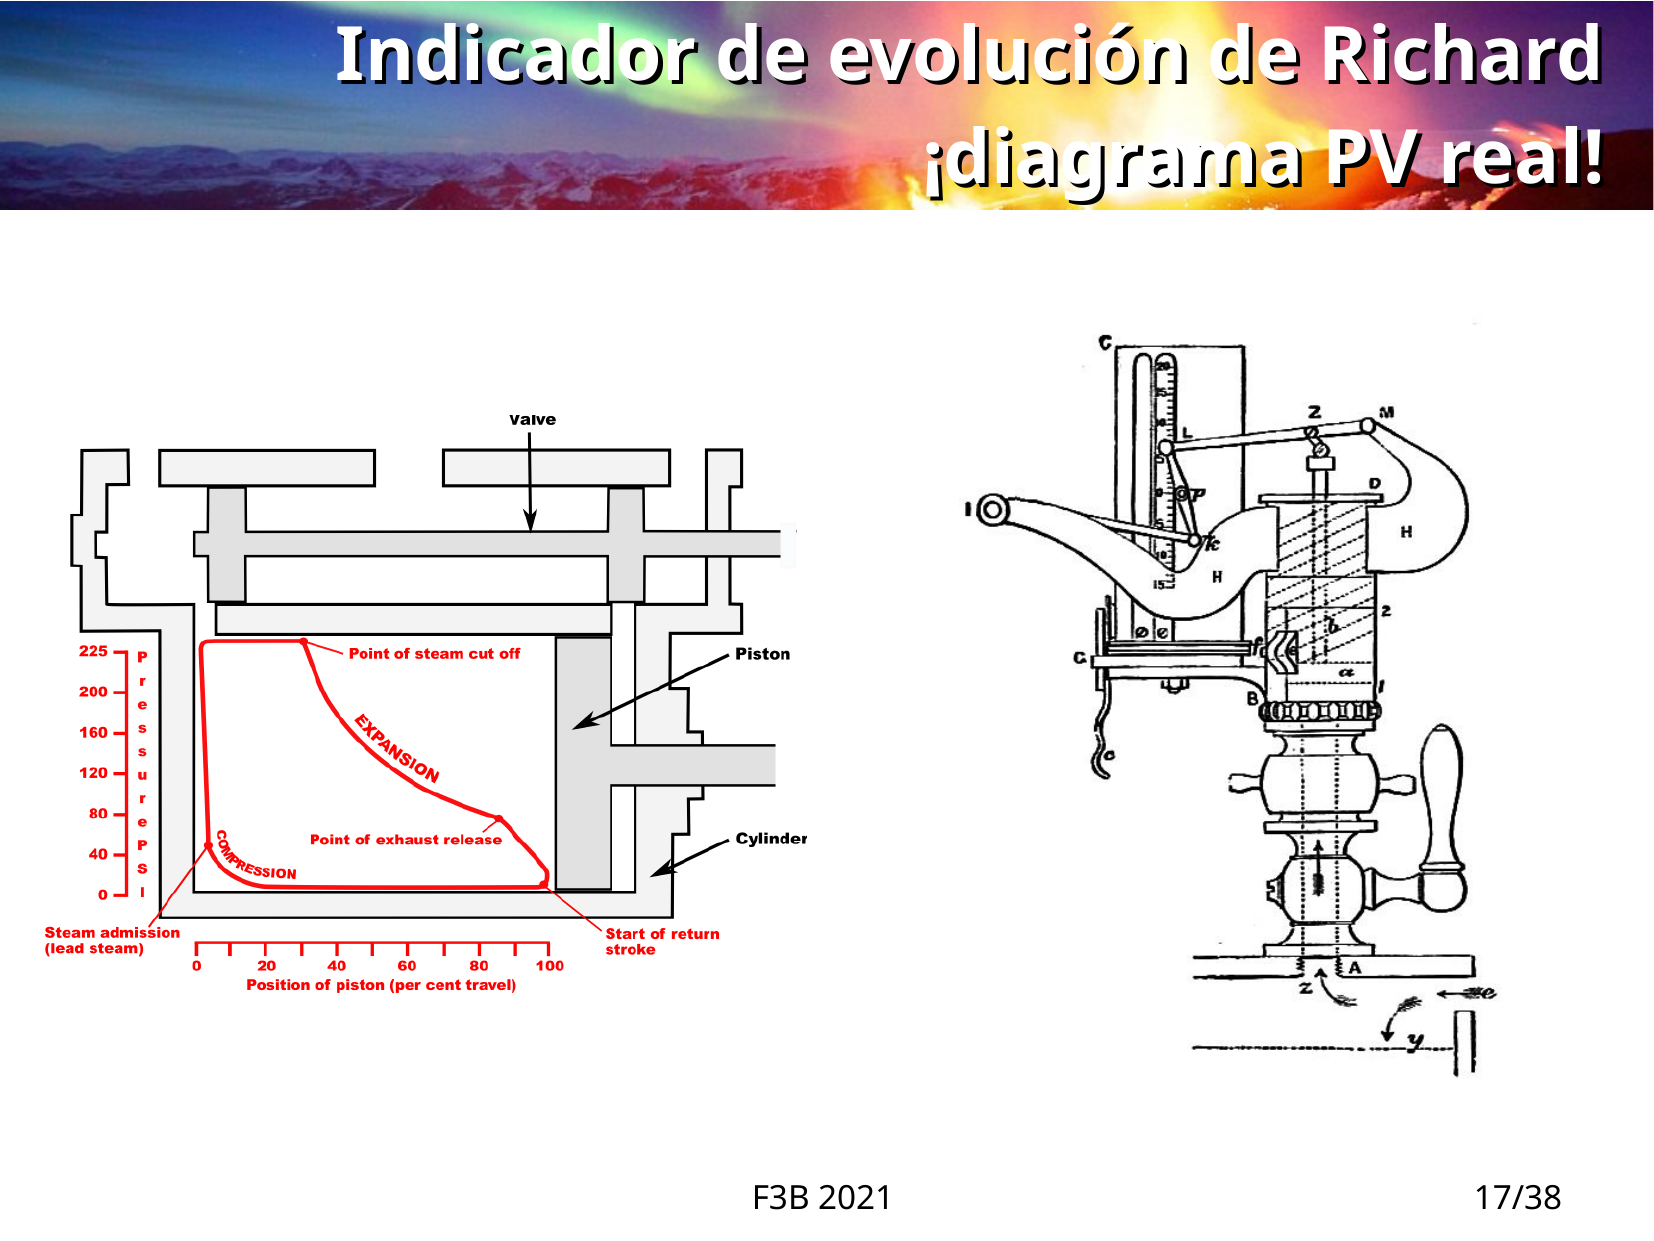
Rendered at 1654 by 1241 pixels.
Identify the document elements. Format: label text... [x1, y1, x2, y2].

title Indicador de evolución de Richard ¡diagrama PV real! [45, 11, 1606, 195]
picture [0, 1, 1654, 210]
picture [844, 316, 1606, 1094]
picture [45, 415, 807, 994]
